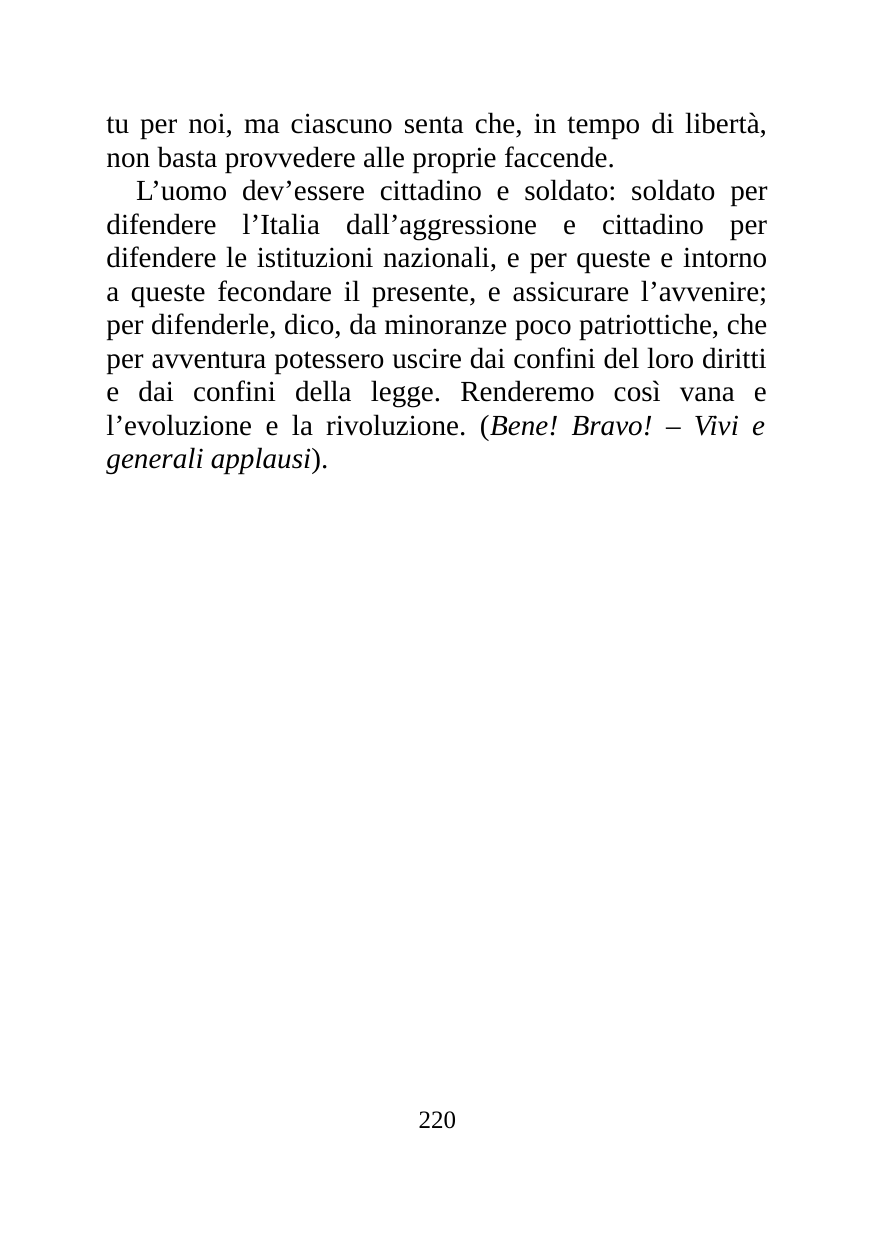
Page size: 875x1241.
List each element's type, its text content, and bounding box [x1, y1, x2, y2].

text tu per noi, ma ciascuno senta che, in tempo di libertà, non basta provvedere alle proprie faccende. [106, 106, 768, 173]
text L’uomo dev’essere cittadino e soldato: soldato per difendere l’Italia dall’aggressione e cittadino per difendere le istituzioni nazionali, e per queste e intorno a queste fecondare il presente, e assicurare l’avvenire; per difenderle, dico, da minoranze poco patriottiche, che per avventura potessero uscire dai confini del loro diritti e dai confini della legge. Renderemo così vana e l’evoluzione e la rivoluzione. (Bene! Bravo! – Vivi e generali applausi). [106, 173, 768, 475]
